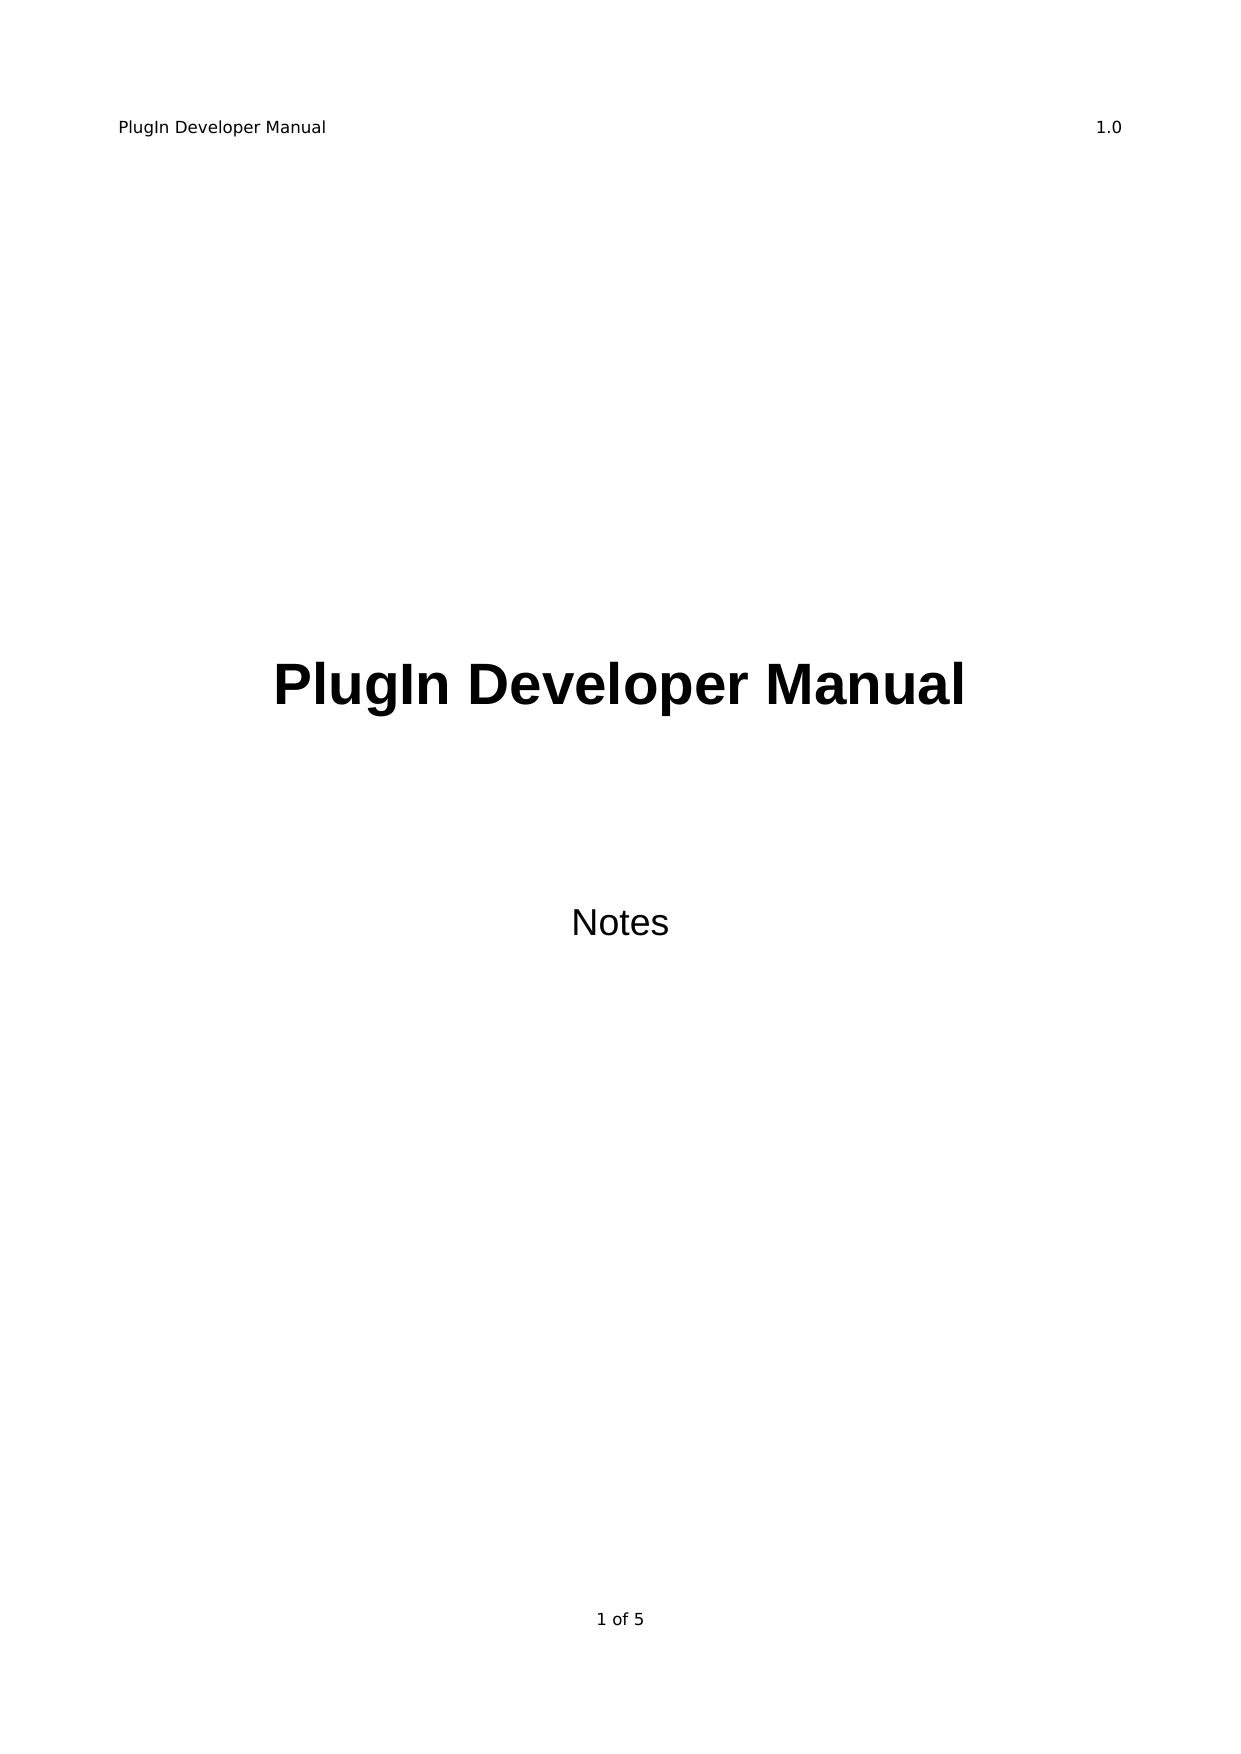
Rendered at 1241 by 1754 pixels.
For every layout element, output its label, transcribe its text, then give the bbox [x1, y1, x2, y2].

title PlugIn Developer Manual [118, 649, 1122, 717]
subtitle Notes [118, 900, 1122, 943]
